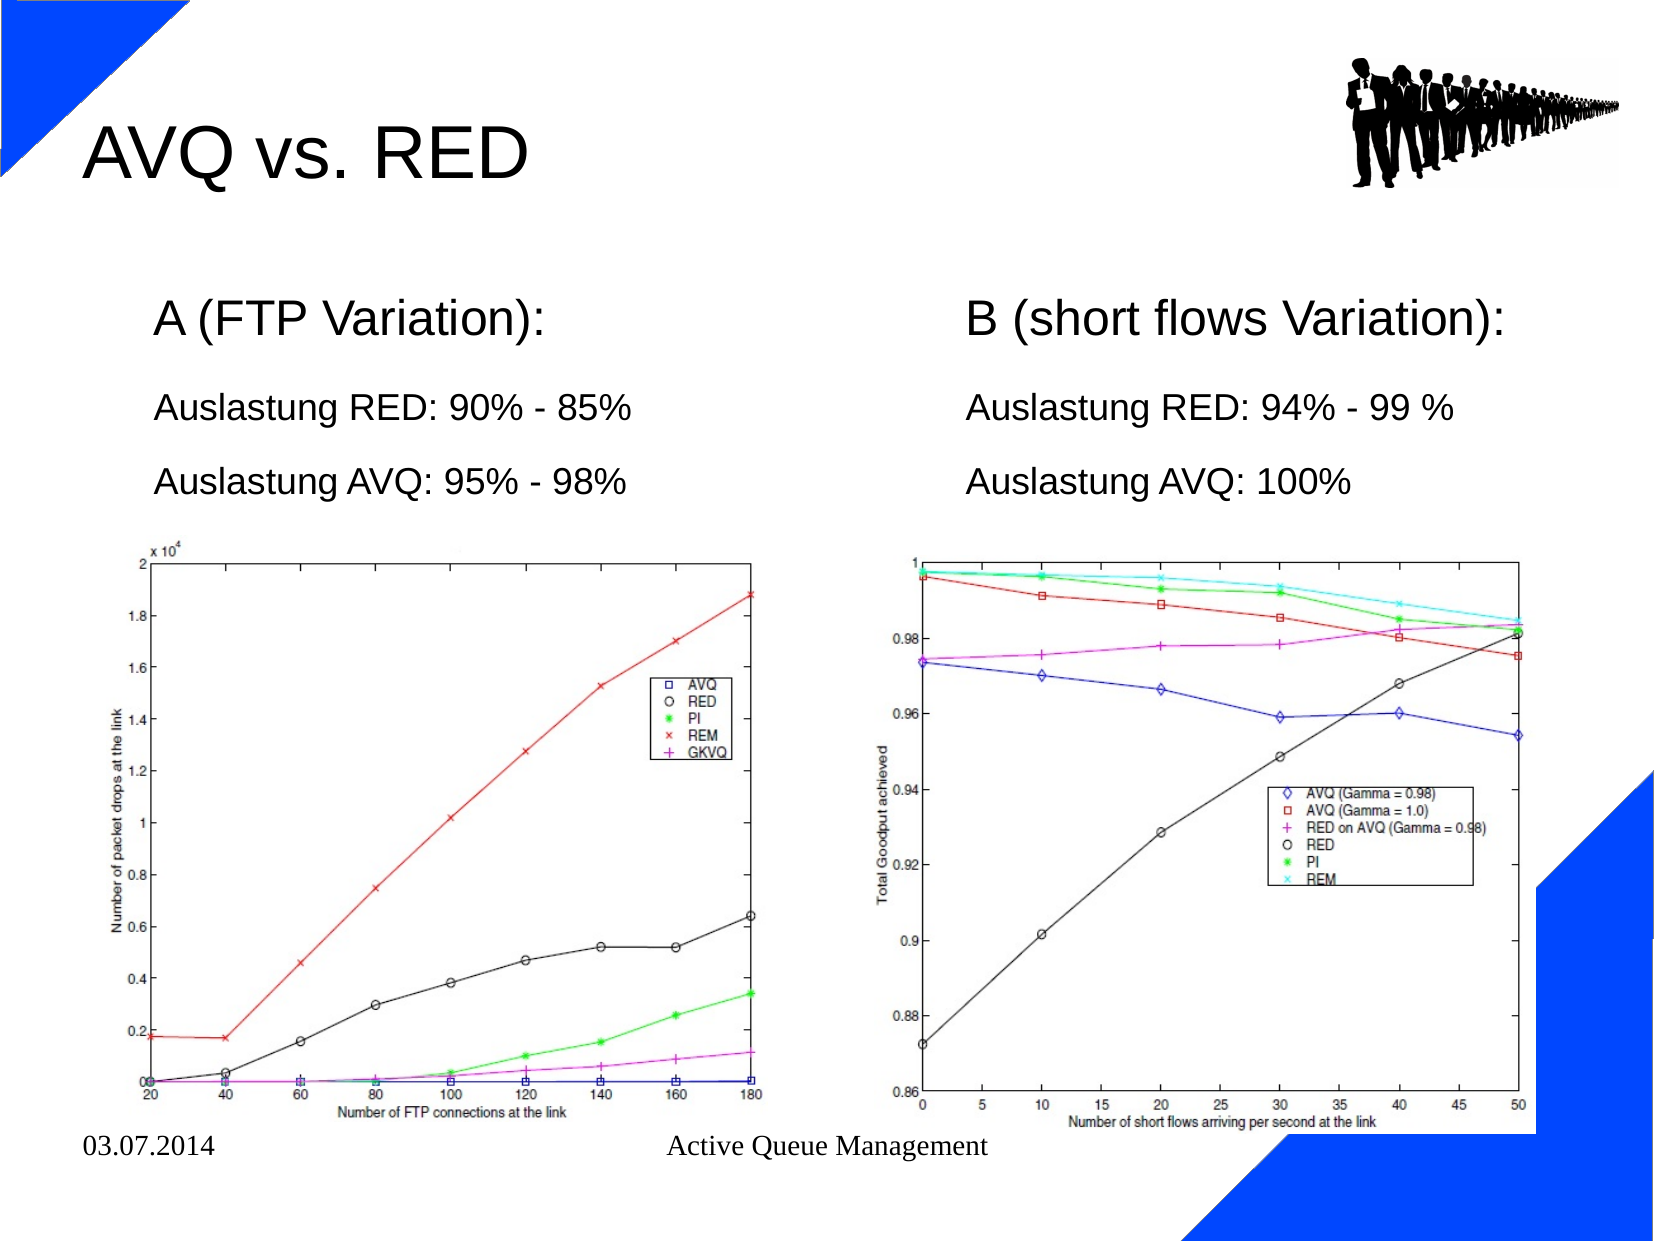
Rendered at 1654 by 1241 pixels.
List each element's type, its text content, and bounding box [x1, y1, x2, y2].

list A (FTP Variation): B (short flows Variation): Auslastung RED: 90% - 85% Auslastung RED: 94% - 99 % Auslastung AVQ: 95% - 98% Auslastung AVQ: 100% [82, 290, 1571, 1109]
picture [1346, 58, 1619, 188]
text_box [1180, 770, 1654, 1241]
title AVQ vs. RED [82, 49, 1571, 257]
picture [106, 535, 768, 1123]
picture [874, 555, 1536, 1134]
text_box [0, 0, 190, 177]
